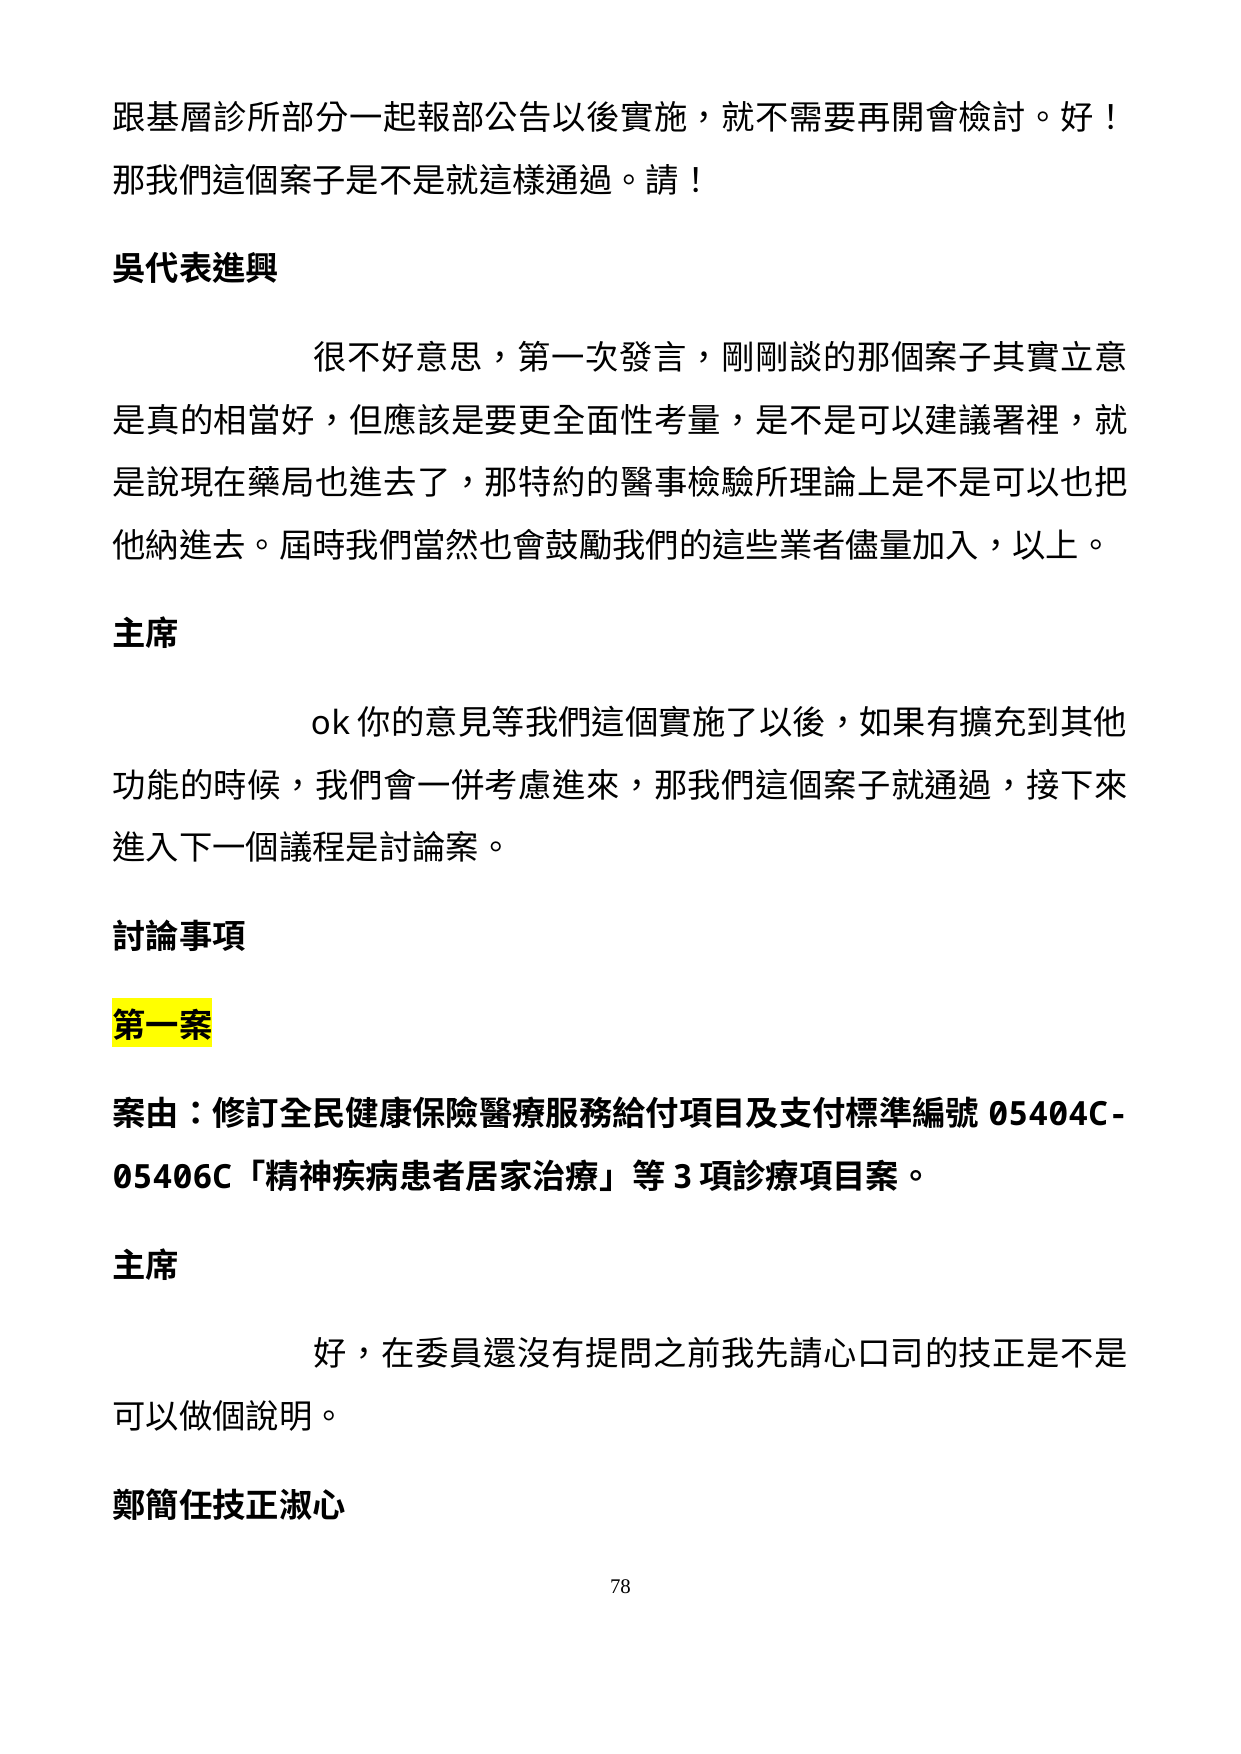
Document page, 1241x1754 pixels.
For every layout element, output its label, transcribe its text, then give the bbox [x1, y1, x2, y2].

text 第一案 [112, 981, 1128, 1043]
text ok你的意見等我們這個實施了以後，如果有擴充到其他功能的時候，我們會一併考慮進來，那我們這個案子就通過，接下來進入下一個議程是討論案。 [112, 678, 1128, 866]
text 吳代表進興 [112, 224, 1128, 287]
text 主席 [112, 1221, 1128, 1283]
text 好，在委員還沒有提問之前我先請心口司的技正是不是可以做個說明。 [112, 1309, 1128, 1434]
text 主席 [112, 589, 1128, 652]
text 跟基層診所部分一起報部公告以後實施，就不需要再開會檢討。好！那我們這個案子是不是就這樣通過。請！ [112, 73, 1128, 198]
text 很不好意思，第一次發言，剛剛談的那個案子其實立意是真的相當好，但應該是要更全面性考量，是不是可以建議署裡，就是說現在藥局也進去了，那特約的醫事檢驗所理論上是不是可以也把他納進去。屆時我們當然也會鼓勵我們的這些業者儘量加入，以上。 [112, 313, 1128, 563]
text 案由：修訂全民健康保險醫療服務給付項目及支付標準編號05404C-05406C「精神疾病患者居家治療」等3項診療項目案。 [112, 1069, 1128, 1194]
text 鄭簡任技正淑心 [112, 1461, 1128, 1523]
text 討論事項 [112, 892, 1128, 954]
